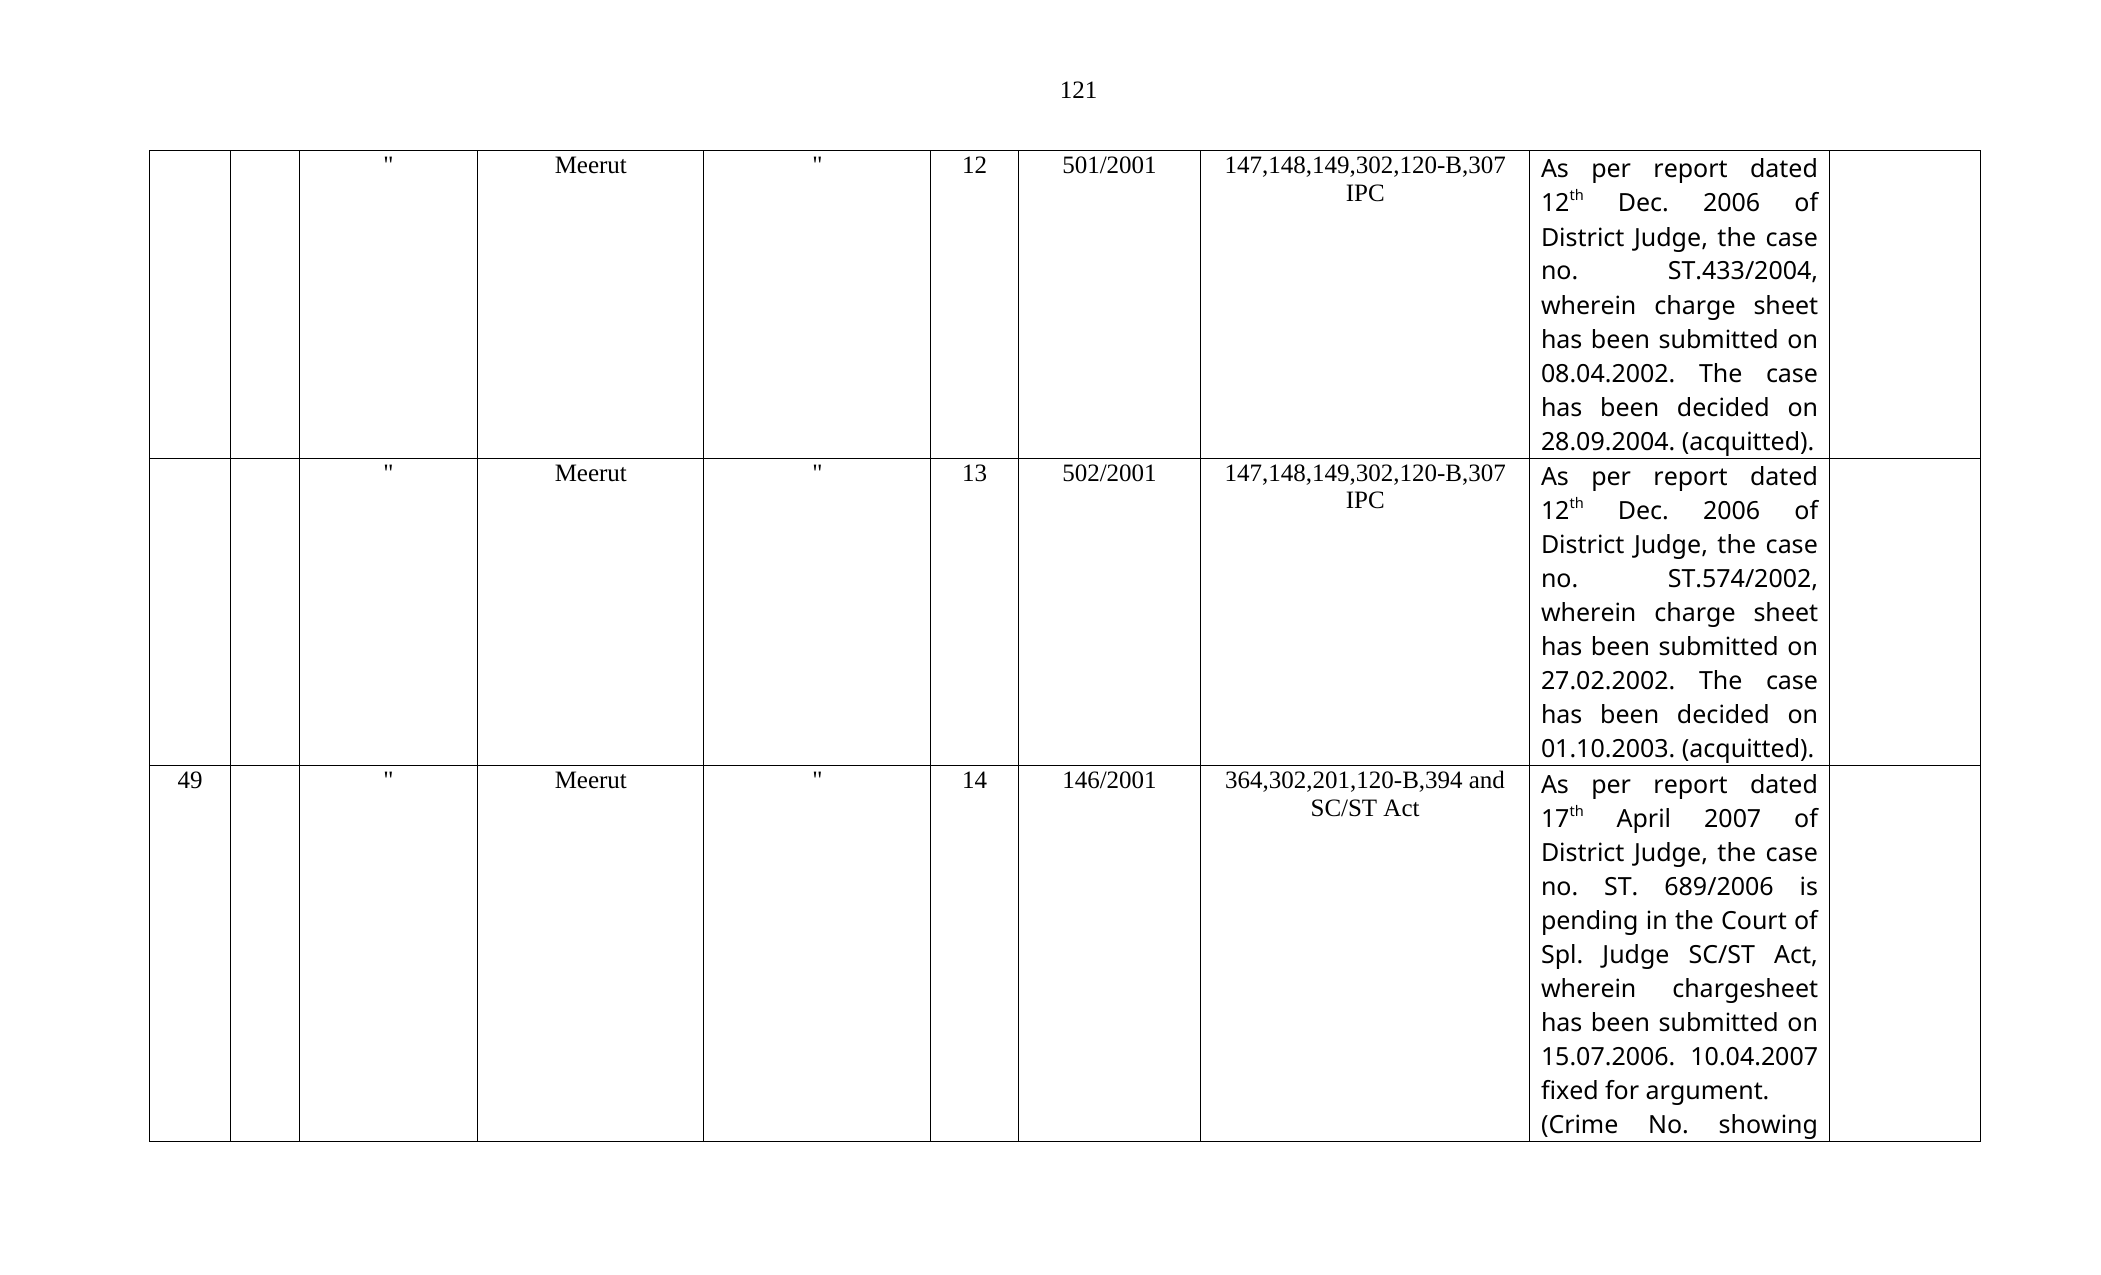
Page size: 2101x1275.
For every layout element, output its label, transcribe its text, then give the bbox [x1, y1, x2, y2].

table_cell Meerut [478, 459, 703, 765]
table_cell 49 [150, 766, 230, 1141]
table_cell As per report dated 12th Dec. 2006 of District Judge, the case no. ST.433/2004, wherein charge sheet has been submitted on 08.04.2002. The case has been decided on 28.09.2004. (acquitted). [1530, 151, 1829, 458]
table_cell 147,148,149,302,120-B,307 IPC [1201, 151, 1529, 458]
table_cell 14 [931, 766, 1018, 1141]
table_cell " [704, 151, 930, 458]
table_cell 13 [931, 459, 1018, 765]
table_cell [150, 151, 230, 458]
table_cell " [300, 766, 477, 1141]
table_cell 501/2001 [1019, 151, 1200, 458]
table_cell [1830, 766, 1980, 1141]
table_cell 502/2001 [1019, 459, 1200, 765]
table_cell [150, 459, 230, 765]
table_cell 364,302,201,120-B,394 and SC/ST Act [1201, 766, 1529, 1141]
table_cell As per report dated 17th April 2007 of District Judge, the case no. ST. 689/2006 is pending in the Court of Spl. Judge SC/ST Act, wherein chargesheet has been submitted on 15.07.2006. 10.04.2007 fixed for argument. (Crime No. showing [1530, 766, 1829, 1141]
table_cell " [704, 459, 930, 765]
table_cell " [704, 766, 930, 1141]
table_cell 12 [931, 151, 1018, 458]
table_cell 146/2001 [1019, 766, 1200, 1141]
table_cell " [300, 151, 477, 458]
table_cell As per report dated 12th Dec. 2006 of District Judge, the case no. ST.574/2002, wherein charge sheet has been submitted on 27.02.2002. The case has been decided on 01.10.2003. (acquitted). [1530, 459, 1829, 765]
table_cell " [300, 459, 477, 765]
table_cell [1830, 151, 1980, 458]
table_cell [231, 459, 299, 765]
table_cell Meerut [478, 151, 703, 458]
table_cell [231, 766, 299, 1141]
table_cell [231, 151, 299, 458]
table_cell 147,148,149,302,120-B,307 IPC [1201, 459, 1529, 765]
table_cell Meerut [478, 766, 703, 1141]
table_cell [1830, 459, 1980, 765]
